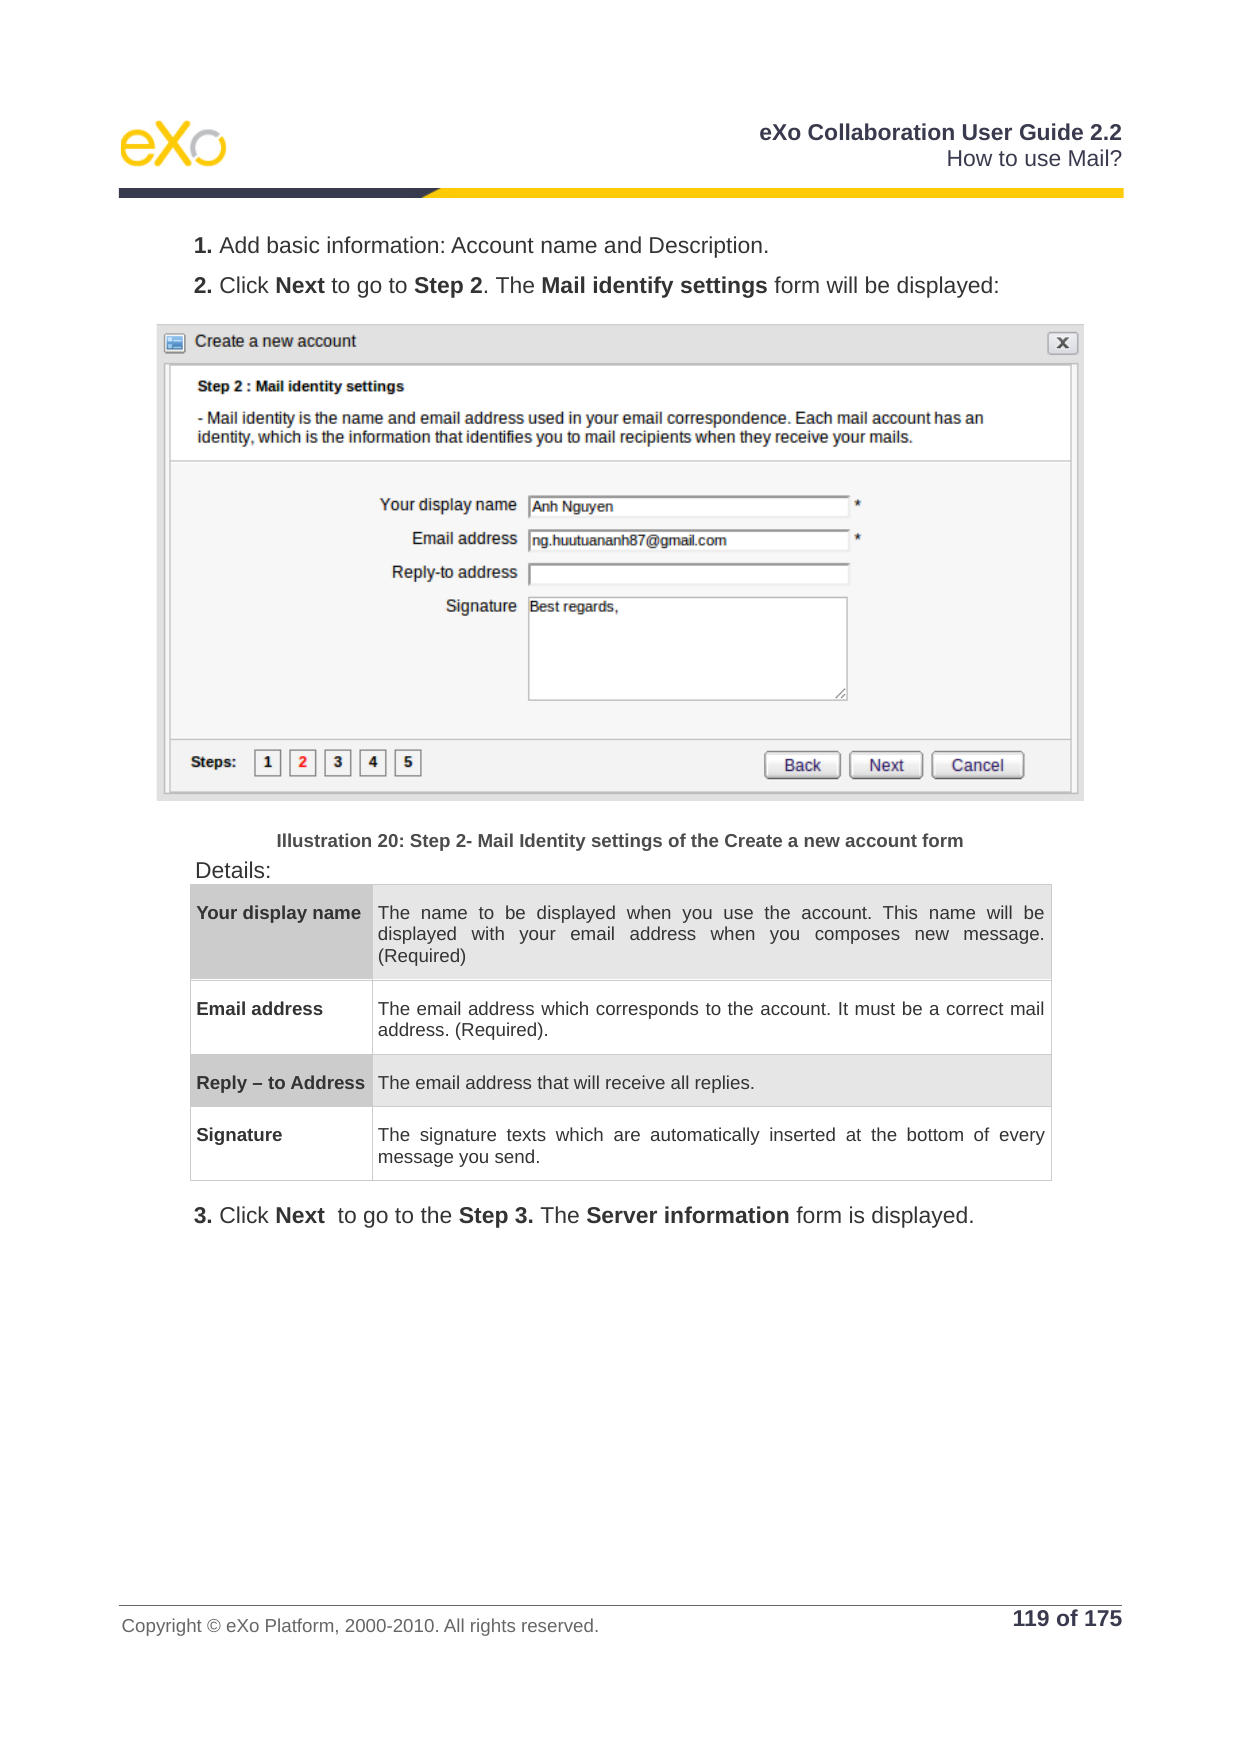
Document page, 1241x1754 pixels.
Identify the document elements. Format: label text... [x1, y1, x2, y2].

table_cell Email address [191, 981, 372, 1054]
table_cell The signature texts which are automatically inserted at the bottom of every message you send. [373, 1107, 1051, 1180]
table_header The name to be displayed when you use the account. This name will be displayed with your email address when you composes new message. (Required) [373, 885, 1051, 979]
list 1. Add basic information: Account name and Description. [156, 232, 1122, 259]
list Details: [157, 801, 1122, 884]
table_cell The email address that will receive all replies. [373, 1055, 1051, 1106]
table_header Your display name [191, 885, 372, 979]
table_cell Signature [191, 1107, 372, 1180]
list Illustration 20: Step 2- Mail Identity settings of the Create a new account form [157, 801, 1084, 851]
table_cell Reply – to Address [191, 1055, 372, 1106]
picture [118, 188, 1124, 198]
list 2. Click Next to go to Step 2. The Mail identify settings form will be displayed: [156, 272, 1122, 298]
picture [120, 120, 227, 167]
picture [156, 324, 1084, 801]
table_cell The email address which corresponds to the account. It must be a correct mail address. (Required). [373, 981, 1051, 1054]
list 3. Click Next to go to the Step 3. The Server information form is displayed. [156, 1202, 1122, 1228]
